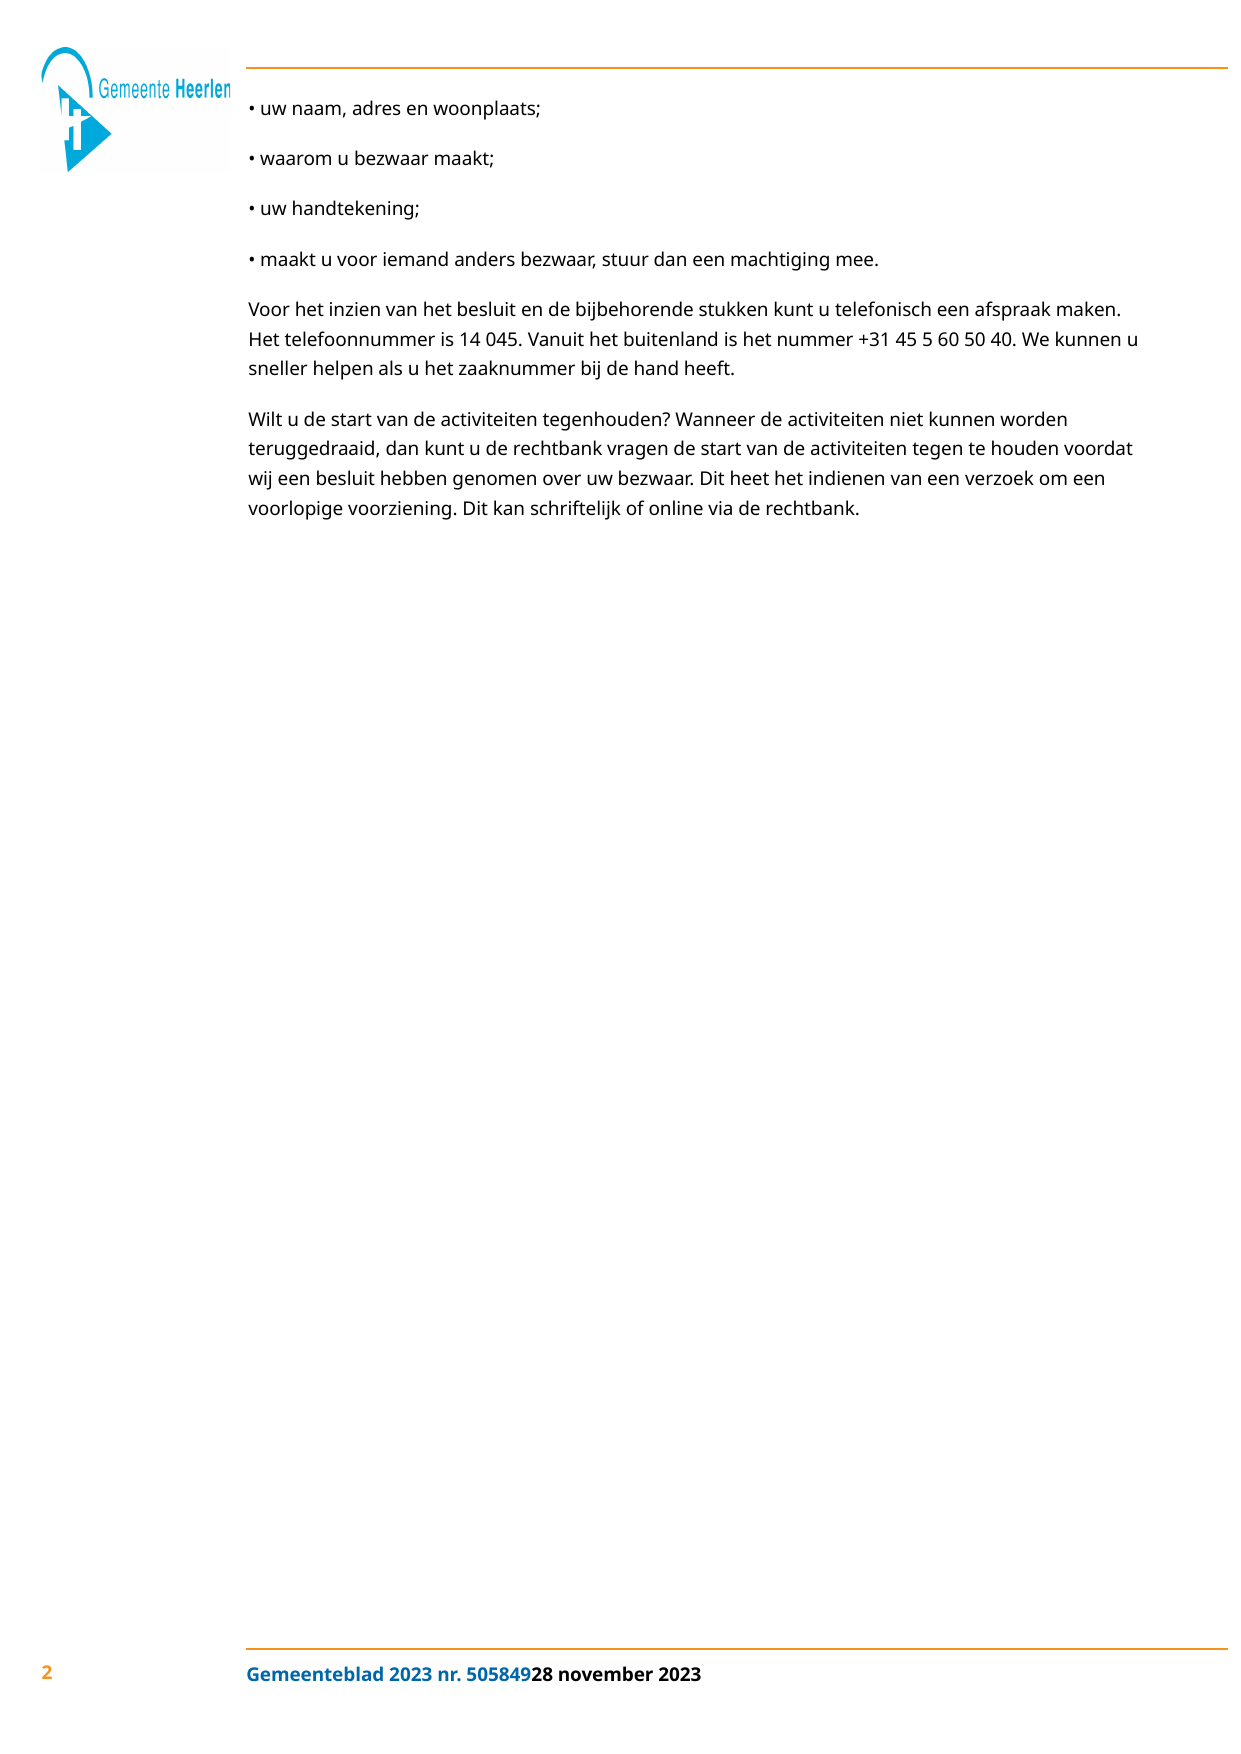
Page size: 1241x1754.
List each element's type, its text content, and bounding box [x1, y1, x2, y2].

text Wilt u de start van de activiteiten tegenhouden? Wanneer de activiteiten niet kunnen worden teruggedraaid, dan kunt u de rechtbank vragen de start van de activiteiten tegen te houden voordat wij een besluit hebben genomen over uw bezwaar. Dit heet het indienen van een verzoek om een voorlopige voorziening. Dit kan schriftelijk of online via de rechtbank. [248, 406, 1152, 521]
text • waarom u bezwaar maakt; [248, 145, 1152, 171]
picture [41, 47, 231, 172]
text • uw naam, adres en woonplaats; [248, 95, 1152, 121]
text • maakt u voor iemand anders bezwaar, stuur dan een machtiging mee. [248, 246, 1152, 272]
picture [41, 47, 59, 70]
text Voor het inzien van het besluit en de bijbehorende stukken kunt u telefonisch een afspraak maken. Het telefoonnummer is 14 045. Vanuit het buitenland is het nummer +31 45 5 60 50 40. We kunnen u sneller helpen als u het zaaknummer bij de hand heeft. [248, 296, 1152, 381]
text • uw handtekening; [248, 196, 1152, 221]
